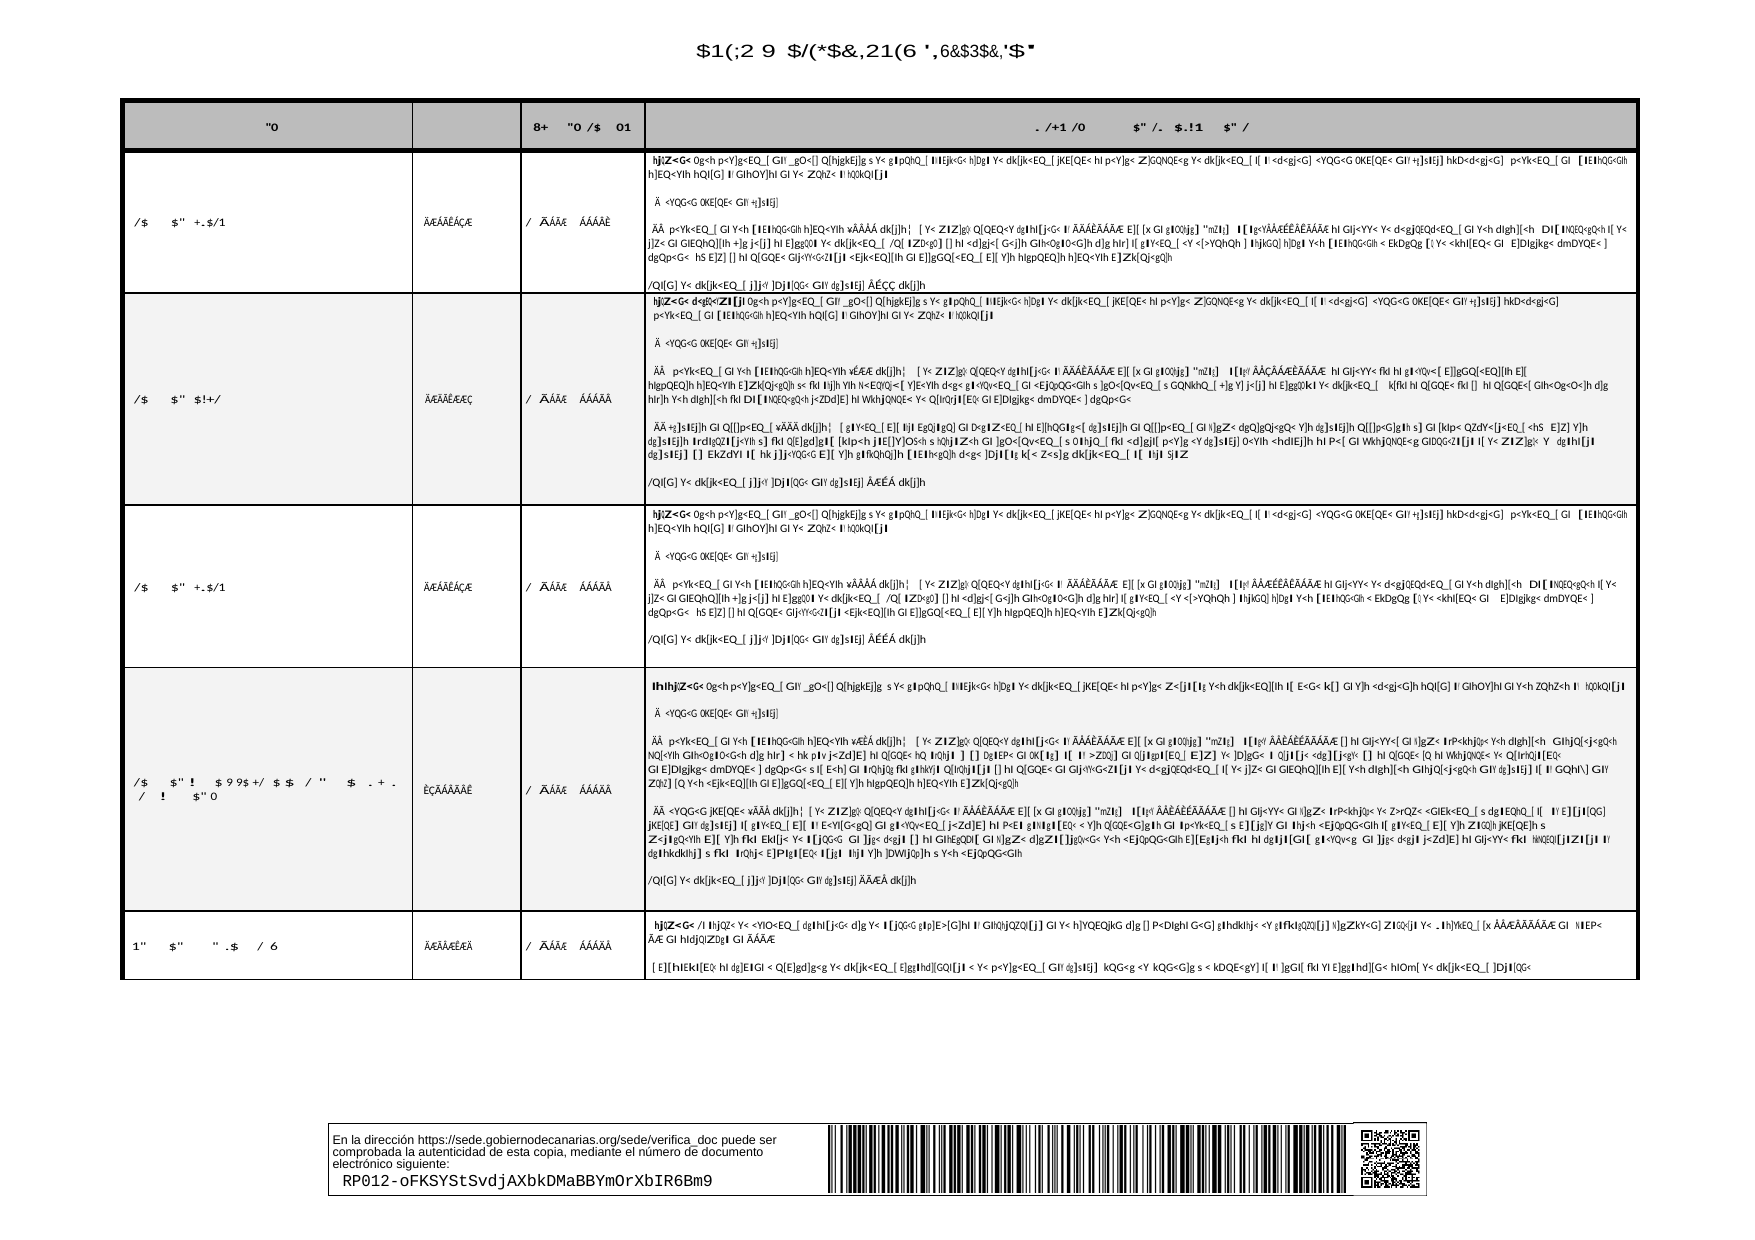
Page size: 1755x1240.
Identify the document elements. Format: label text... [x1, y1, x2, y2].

table_cell / ÃÁÃÆ ÁÁÁÂÈ [522, 153, 644, 292]
table_cell /$ $" ! $ 9 9$ +/ $ $ / " $ . + . / ! $" 0 [125, 668, 412, 910]
table_cell ÄÆÃÂÆÊÆÄ [413, 912, 520, 979]
table_cell ÄÆÁÃÊÁÇÆ [413, 506, 520, 667]
table_header "0 [125, 103, 412, 148]
table_header [413, 103, 520, 148]
table_cell hjQZ<G< 0g<h p<Y]g<EQ_[ GIY _gO<[] Q[hjgkEj]g s Y< gIpQhQ_[ INIEjk<G< h]DgI Y< dk[jk<EQ_[ jKE[QE< hI p<Y]g< Z]GQNQE<g Y< dk[jk<EQ_[ I[ IY <d<gj<G] <YQG<G 0KE[QE< GIY +g]sIEj] hkD<d<gj<G] p<Yk<EQ_[ GI [IEIhQG<GIh h]EQ<YIh hQI[G] IY GIhOY]hI GI Y< ZQhZ< IY hQOkQI[jI Ä <YQG<G 0KE[QE< GIY +g]sIEj] ÄÂ p<Yk<EQ_[ GI Y<h [IEIhQG<GIh h]EQ<YIh ¥ÂÂÅÁ dk[j]h¦ [ Y< ZIZ]gQ< Q[QEQ<Y dgIhI[j<G< IY ÃÄÁÈÃÁÃÆ E][ [x GI gIOQhjg] "mZIg] I[Ig<YÂÅÆÉÊÂÊÃÁÃÆ hI GIj<YY< Y< d<gjQEQd<EQ_[ GI Y<h dIgh][<h DI[INQEQ<gQ<h I[ Y< j]Z< GI GIEQhQ][Ih +]g j<[j] hI E]ggQOI Y< dk[jk<EQ_[ /Q[ IZD<gO] [] hI <d]gj<[ G<j]h GIh<OgIO<G]h d]g hIr] I[ gIY<EQ_[ <Y <[>YQhQh ] IhjkGQ] h]DgI Y<h [IEIhQG<GIh < EkDgQg [Q Y< <khI[EQ< GI E]DIgjkg< dmDYQE< ] dgQp<G< hS E]Z] [] hI Q[GQE< GIj<YY<G<ZI[jI <Ejk<EQ][Ih GI E]]gGQ[<EQ_[ E][ Y]h hIgpQEQ]h h]EQ<YIh E]Zk[Qj<gQ]h /QI[G] Y< dk[jk<EQ_[ j]j<Y ]DjI[QG< GIY dg]sIEj] ÅÉÇÇ dk[j]h [646, 153, 1636, 292]
table_cell / ÃÁÃÆ ÁÁÁÄÂ [522, 668, 644, 910]
table_cell hjQZ<G< /I IhjQZ< Y< <YIO<EQ_[ dgIhI[j<G< d]g Y< I[jQG<G gIp]E>[G]hI IY GIhQhjQZQI[j] GI Y< h]YQEQjkG d]g [] P<DIghI G<G] gIhdkIhj< <Y gIfkIgQZQI[j] N]gZkY<G] ZIGQ<[jI Y< .Ih]YkEQ_[ [x ÅÅÆÂÃÃÁÃÆ GI NIEP< ÃÆ GI hIdjQIZDgI GI ÃÁÃÆ [ E][hIEkI[EQ< hI dg]EIGI < Q[E]gd]g<g Y< dk[jk<EQ_[ E]ggIhd][GQI[jI < Y< p<Y]g<EQ_[ GIY dg]sIEj]  kQG<g <Y kQG<G]g s < kDQE<gY] I[ IY ]gGI[ fkI YI E]ggIhd][G< hIOm[ Y< dk[jk<EQ_[ ]DjI[QG< [646, 912, 1636, 979]
table_header . /+1 /0 $" /. $.!1 $" / [646, 103, 1636, 148]
table_cell / ÃÁÃÆ ÁÁÁÃÅ [522, 506, 644, 667]
table_cell /$ $" +.$/1 [125, 153, 412, 292]
table_cell ÄÆÄÃÊÆÆÇ [413, 294, 520, 504]
table_cell ÈÇÃÁÂÃÂÊ [413, 668, 520, 910]
table_cell ÄÆÁÃÊÁÇÆ [413, 153, 520, 292]
table_cell 1" $" " .$ / 6 [125, 912, 412, 979]
table_cell hjQZ<G< 0g<h p<Y]g<EQ_[ GIY _gO<[] Q[hjgkEj]g s Y< gIpQhQ_[ INIEjk<G< h]DgI Y< dk[jk<EQ_[ jKE[QE< hI p<Y]g< Z]GQNQE<g Y< dk[jk<EQ_[ I[ IY <d<gj<G] <YQG<G 0KE[QE< GIY +g]sIEj] hkD<d<gj<G] p<Yk<EQ_[ GI [IEIhQG<GIh h]EQ<YIh hQI[G] IY GIhOY]hI GI Y< ZQhZ< IY hQOkQI[jI Ä <YQG<G 0KE[QE< GIY +g]sIEj] ÄÂ p<Yk<EQ_[ GI Y<h [IEIhQG<GIh h]EQ<YIh ¥ÂÂÅÁ dk[j]h¦ [ Y< ZIZ]gQ< Q[QEQ<Y dgIhI[j<G< IY ÃÄÁÈÃÁÃÆ E][ [x GI gIOQhjg] "mZIg] I[Ig<Y ÂÅÆÉÊÂÊÃÁÃÆ hI GIj<YY< Y< d<gjQEQd<EQ_[ GI Y<h dIgh][<h DI[INQEQ<gQ<h I[ Y< j]Z< GI GIEQhQ][Ih +]g j<[j] hI E]ggQOI Y< dk[jk<EQ_[ /Q[ IZD<gO] [] hI <d]gj<[ G<j]h GIh<OgIO<G]h d]g hIr] I[ gIY<EQ_[ <Y <[>YQhQh ] IhjkGQ] h]DgI Y<h [IEIhQG<GIh < EkDgQg [Q Y< <khI[EQ< GI E]DIgjkg< dmDYQE< ] dgQp<G< hS E]Z] [] hI Q[GQE< GIj<YY<G<ZI[jI <Ejk<EQ][Ih GI E]]gGQ[<EQ_[ E][ Y]h hIgpQEQ]h h]EQ<YIh E]Zk[Qj<gQ]h /QI[G] Y< dk[jk<EQ_[ j]j<Y ]DjI[QG< GIY dg]sIEj] ÅÉÉÁ dk[j]h [646, 506, 1636, 667]
table_cell IhIhjQZ<G< 0g<h p<Y]g<EQ_[ GIY _gO<[] Q[hjgkEj]g s Y< gIpQhQ_[ INIEjk<G< h]DgI Y< dk[jk<EQ_[ jKE[QE< hI p<Y]g< Z<[jI[Ig Y<h dk[jk<EQ][Ih I[ E<G< k[] GI Y]h <d<gj<G]h hQI[G] IY GIhOY]hI GI Y<h ZQhZ<h IY hQOkQI[jI Ä <YQG<G 0KE[QE< GIY +g]sIEj] ÄÂ p<Yk<EQ_[ GI Y<h [IEIhQG<GIh h]EQ<YIh ¥ÆÈÁ dk[j]h¦ [ Y< ZIZ]gQ< Q[QEQ<Y dgIhI[j<G< IY ÃÅÁÈÃÁÃÆ E][ [x GI gIOQhjg] "mZIg] I[Ig<Y ÂÅÈÁÈÉÃÃÁÃÆ [] hI GIj<YY<[ GI N]gZ< IrP<khjQp< Y<h dIgh][<h GIhjQ[<j<gQ<h NQ[<YIh GIh<OgIO<G<h d]g hIr] < hk pIv j<Zd]E] hI Q[GQE< hQ IrQhjI ] [] DgIEP< GI OK[Ig] I[ IY >ZDQj] GI Q[jIgpI[EQ_[ E]Z] Y< ]D]gG< I Q[jI[j< <dg][j<gY< [] hI Q[GQE< [Q hI WkhjQNQE< Y< Q[IrhQjI[EQ< GI E]DIgjkg< dmDYQE< ] dgQp<G< s I[ E<h] GI IrQhjQg fkI gIhkYjI Q[IrQhjI[jI [] hI Q[GQE< GI GIj<YY<G<ZI[jI Y< d<gjQEQd<EQ_[ I[ Y< j]Z< GI GIEQhQ][Ih E][ Y<h dIgh][<h GIhjQ[<j<gQ<h GIY dg]sIEj] I[ IY GQhI\] GIY ZQhZ] [Q Y<h <Ejk<EQ][Ih GI E]]gGQ[<EQ_[ E][ Y]h hIgpQEQ]h h]EQ<YIh E]Zk[Qj<gQ]h ÄÃ <YQG<G jKE[QE< ¥ÃÃÅ dk[j]h¦ [ Y< ZIZ]gQ< Q[QEQ<Y dgIhI[j<G< IY ÃÅÁÈÃÁÃÆ E][ [x GI gIOQhjg] "mZIg] I[Ig<Y ÂÅÈÁÈÉÃÃÁÃÆ [] hI GIj<YY< GI N]gZ< IrP<khjQp< Y< Z>rQZ< <GIEk<EQ_[ s dgIEQhQ_[ I[ IY E][jI[QG] jKE[QE] GIY dg]sIEj] I[ gIY<EQ_[ E][ IY E<YI[G<gQ] GI gI<YQv<EQ_[ j<Zd]E] hI P<EI gINIgI[EQ< < Y]h Q[GQE<G]gIh GI Ip<Yk<EQ_[ s E][jg]Y GI Ihj<h <EjQpQG<GIh I[ gIY<EQ_[ E][ Y]h ZIGQ]h jKE[QE]h s Z<jIgQ<YIh E][ Y]h fkI EkI[j< Y< I[jQG<G GI ]jg< d<gjI [] hI GIhEgQDI[ GI N]gZ< d]gZI[]jgQv<G< Y<h <EjQpQG<GIh E][EgIj<h fkI hI dgIjI[GI[ gI<YQv<g GI ]jg< d<gjI j<Zd]E] hI GIj<YY< fkI hkNQEQI[jIZI[jI IY dgIhkdkIhj] s fkI IrQhj< E]PIgI[EQ< I[jgI IhjI Y]h ]DWIjQp]h s Y<h <EjQpQG<GIh /QI[G] Y< dk[jk<EQ_[ j]j<Y ]DjI[QG< GIY dg]sIEj] ÄÃÆÅ dk[j]h [646, 668, 1636, 910]
table_cell / ÃÁÃÆ ÁÁÁÄÅ [522, 912, 644, 979]
table_cell /$ $" $!+/ [125, 294, 412, 504]
table_cell / ÃÁÃÆ ÁÁÁÃÂ [522, 294, 644, 504]
table_header 8+ "0 /$ 01 [522, 103, 644, 148]
table_cell hjQZ<G< d<gEQ<YZI[jI 0g<h p<Y]g<EQ_[ GIY _gO<[] Q[hjgkEj]g s Y< gIpQhQ_[ INIEjk<G< h]DgI Y< dk[jk<EQ_[ jKE[QE< hI p<Y]g< Z]GQNQE<g Y< dk[jk<EQ_[ I[ IY <d<gj<G] <YQG<G 0KE[QE< GIY +g]sIEj] hkD<d<gj<G] p<Yk<EQ_[ GI [IEIhQG<GIh h]EQ<YIh hQI[G] IY GIhOY]hI GI Y< ZQhZ< IY hQOkQI[jI Ä <YQG<G 0KE[QE< GIY +g]sIEj] ÄÂ p<Yk<EQ_[ GI Y<h [IEIhQG<GIh h]EQ<YIh ¥ÉÆÆ dk[j]h¦ [ Y< ZIZ]gQ< Q[QEQ<Y dgIhI[j<G< IY ÃÄÁÈÃÁÃÆ E][ [x GI gIOQhjg] "mZIg] I[Ig<Y ÂÅÇÂÁÆÈÃÁÃÆ  hI GIj<YY< fkI hI gI<YQv<[ E]]gGQ[<EQ][Ih E][ hIgpQEQ]h h]EQ<YIh E]Zk[Qj<gQ]h s< fkI Ihj]h YIh N<EQYQj<[ Y]E<YIh d<g< gI<YQv<EQ_[ GI <EjQpQG<GIh s ]gO<[Qv<EQ_[ s GQNkhQ_[ +]g Y] j<[j] hI E]ggQOkI Y< dk[jk<EQ_[ k[fkI hI Q[GQE< fkI [] hI Q[GQE<[ GIh<Og<O<]h d]g hIr]h Y<h dIgh][<h fkI DI[INQEQ<gQ<h j<ZDd]E] hI WkhjQNQE< Y< Q[IrQrjI[EQ< GI E]DIgjkg< dmDYQE< ] dgQp<G< ÄÄ +g]sIEj]h GI Q[[]p<EQ_[ ¥ÄÄÄ dk[j]h¦ [ gIY<EQ_[ E][ IhjI EgQjIgQ] GI D<gIZ<EQ_[ hI E][hQGIg<[ dg]sIEj]h GI Q[[]p<EQ_[ GI N]gZ< dgQ]gQj<gQ< Y]h dg]sIEj]h Q[[]p<G]gIh s] GI [kIp< QZdY<[j<EQ_[ <hS E]Z] Y]h dg]sIEj]h IrdIgQZI[j<YIh s] fkI Q[E]gd]gI[ [kIp<h jIE[]Y]OS<h s hQhjIZ<h GI ]gO<[Qv<EQ_[ s OIhjQ_[ fkI <d]gjI[ p<Y]g <Y dg]sIEj] 0<YIh <hdIEj]h hI P<[ GI WkhjQNQE<g GIDQG<ZI[jI I[ Y< ZIZ]gQ< Y dgIhI[jI dg]sIEj] [] EkZdYI I[ hk j]j<YQG<G E][ Y]h gIfkQhQj]h [IEIh<gQ]h d<g< ]DjI[Ig k[< Z<s]g dk[jk<EQ_[ I[ IhjI SjIZ /QI[G] Y< dk[jk<EQ_[ j]j<Y ]DjI[QG< GIY dg]sIEj] ÅÆÉÁ dk[j]h [646, 294, 1636, 504]
table_cell /$ $" +.$/1 [125, 506, 412, 667]
